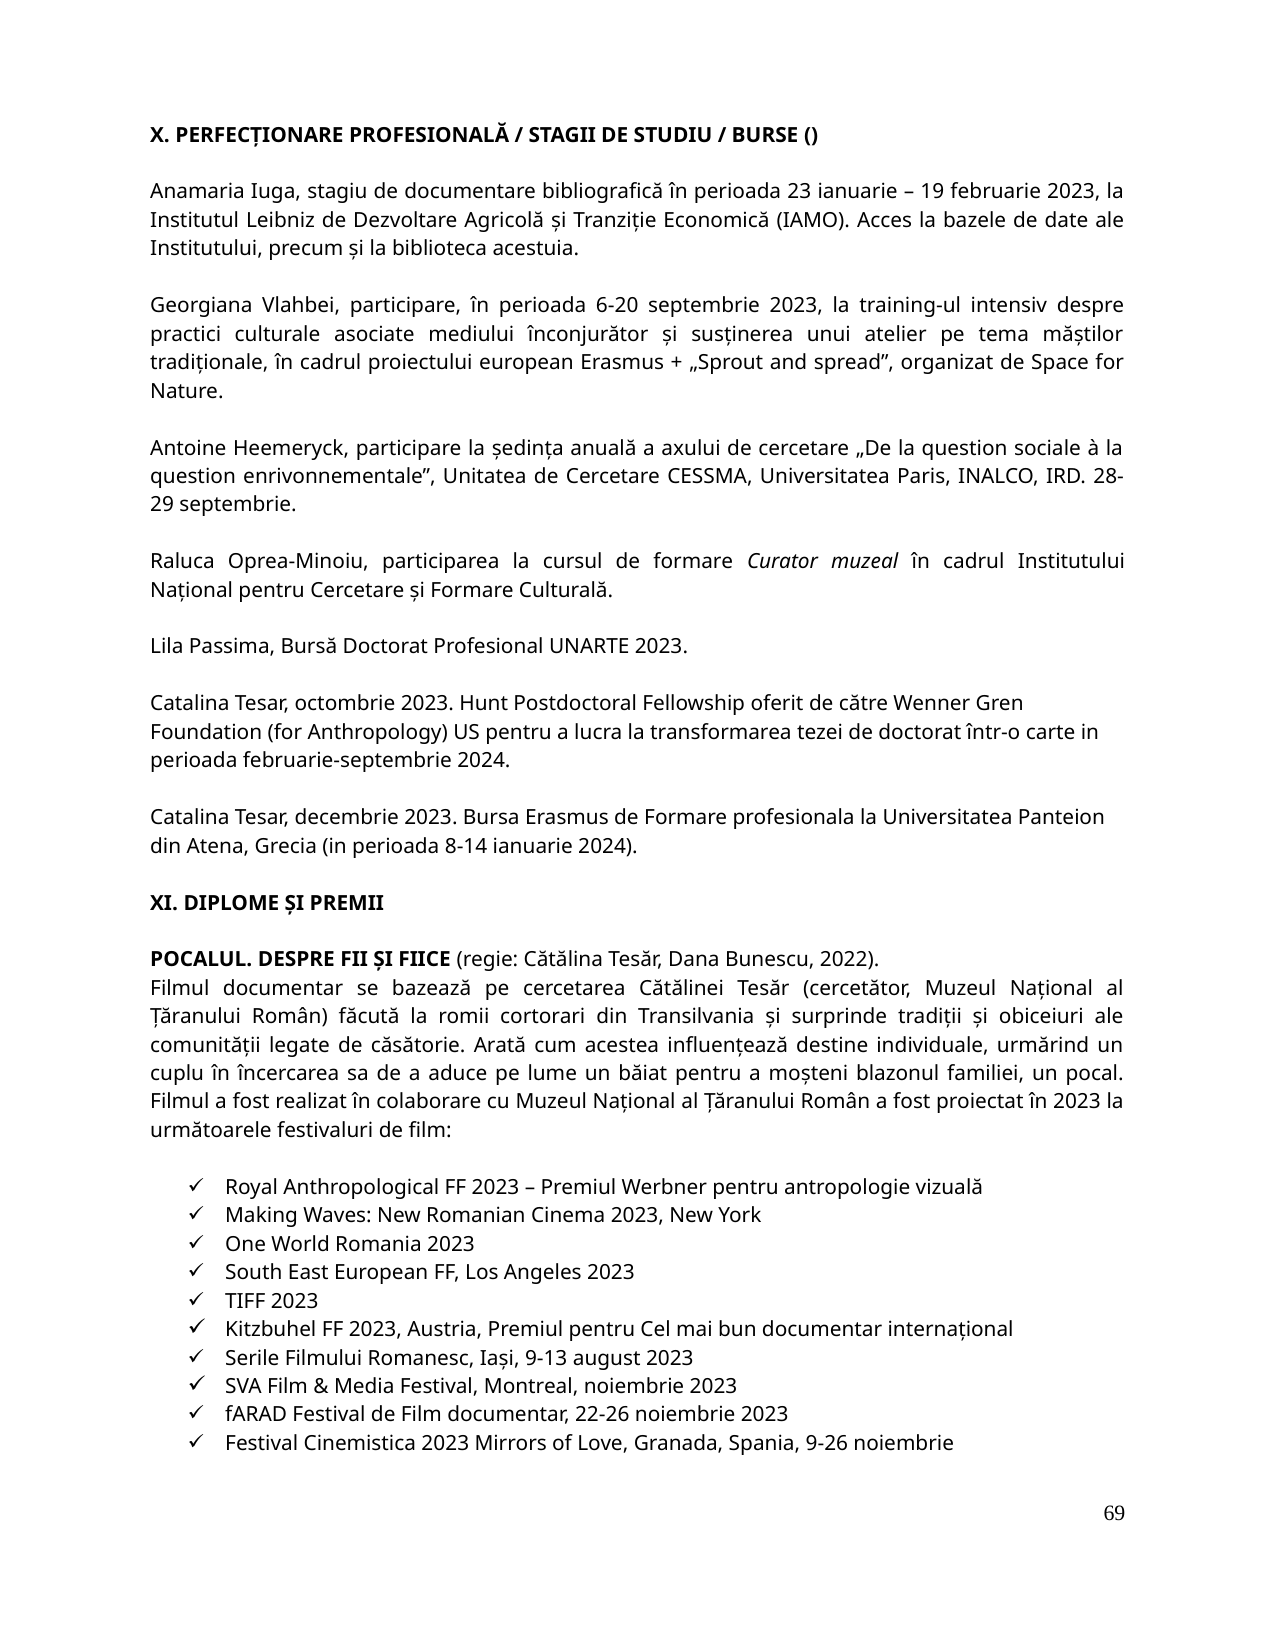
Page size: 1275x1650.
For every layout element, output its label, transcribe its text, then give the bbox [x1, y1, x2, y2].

list Kitzbuhel FF 2023, Austria, Premiul pentru Cel mai bun documentar internațional [187, 1314, 1125, 1343]
text Lila Passima, Bursă Doctorat Profesional UNARTE 2023. [150, 632, 1125, 660]
text POCALUL. DESPRE FII ȘI FIICE (regie: Cătălina Tesăr, Dana Bunescu, 2022). [150, 944, 1125, 973]
text Filmul documentar se bazează pe cercetarea Cătălinei Tesăr (cercetător, Muzeul Național al Țăranului Român) făcută la romii cortorari din Transilvania și surprinde tradiții și obiceiuri ale comunității legate de căsătorie. Arată cum acestea influențează destine individuale, urmărind un cuplu în încercarea sa de a aduce pe lume un băiat pentru a moșteni blazonul familiei, un pocal. Filmul a fost realizat în colaborare cu Muzeul Național al Țăranului Român a fost proiectat în 2023 la următoarele festivaluri de film: [150, 973, 1125, 1143]
list fARAD Festival de Film documentar, 22-26 noiembrie 2023 [187, 1399, 1125, 1428]
text Catalina Tesar, decembrie 2023. Bursa Erasmus de Formare profesionala la Universitatea Panteion din Atena, Grecia (in perioada 8-14 ianuarie 2024). [150, 802, 1125, 859]
list Royal Anthropological FF 2023 – Premiul Werbner pentru antropologie vizuală [187, 1172, 1125, 1200]
text Catalina Tesar, octombrie 2023. Hunt Postdoctoral Fellowship oferit de către Wenner Gren Foundation (for Anthropology) US pentru a lucra la transformarea tezei de doctorat într-o carte in perioada februarie-septembrie 2024. [150, 688, 1125, 774]
list Making Waves: New Romanian Cinema 2023, New York [187, 1200, 1125, 1229]
list One World Romania 2023 [187, 1229, 1125, 1257]
text Antoine Heemeryck, participare la ședința anuală a axului de cercetare „De la question sociale à la question enrivonnementale”, Unitatea de Cercetare CESSMA, Universitatea Paris, INALCO, IRD. 28-29 septembrie. [150, 433, 1125, 518]
list Serile Filmului Romanesc, Iași, 9-13 august 2023 [187, 1343, 1125, 1371]
text XI. DIPLOME ȘI PREMII [150, 888, 1125, 916]
text Anamaria Iuga, stagiu de documentare bibliografică în perioada 23 ianuarie – 19 februarie 2023, la Institutul Leibniz de Dezvoltare Agricolă și Tranziție Economică (IAMO). Acces la bazele de date ale Institutului, precum și la biblioteca acestuia. [150, 177, 1125, 262]
text Raluca Oprea-Minoiu, participarea la cursul de formare Curator muzeal în cadrul Institutului Național pentru Cercetare și Formare Culturală. [150, 546, 1125, 603]
list Festival Cinemistica 2023 Mirrors of Love, Granada, Spania, 9-26 noiembrie [187, 1428, 1125, 1456]
list South East European FF, Los Angeles 2023 [187, 1257, 1125, 1286]
list SVA Film & Media Festival, Montreal, noiembrie 2023 [187, 1371, 1125, 1399]
text Georgiana Vlahbei, participare, în perioada 6-20 septembrie 2023, la training-ul intensiv despre practici culturale asociate mediului înconjurător și susținerea unui atelier pe tema măștilor tradiționale, în cadrul proiectului european Erasmus + „Sprout and spread”, organizat de Space for Nature. [150, 290, 1125, 404]
list TIFF 2023 [187, 1286, 1125, 1314]
text X. Perfecționare profesională / stagii de studiu / bursE () [150, 120, 1125, 148]
